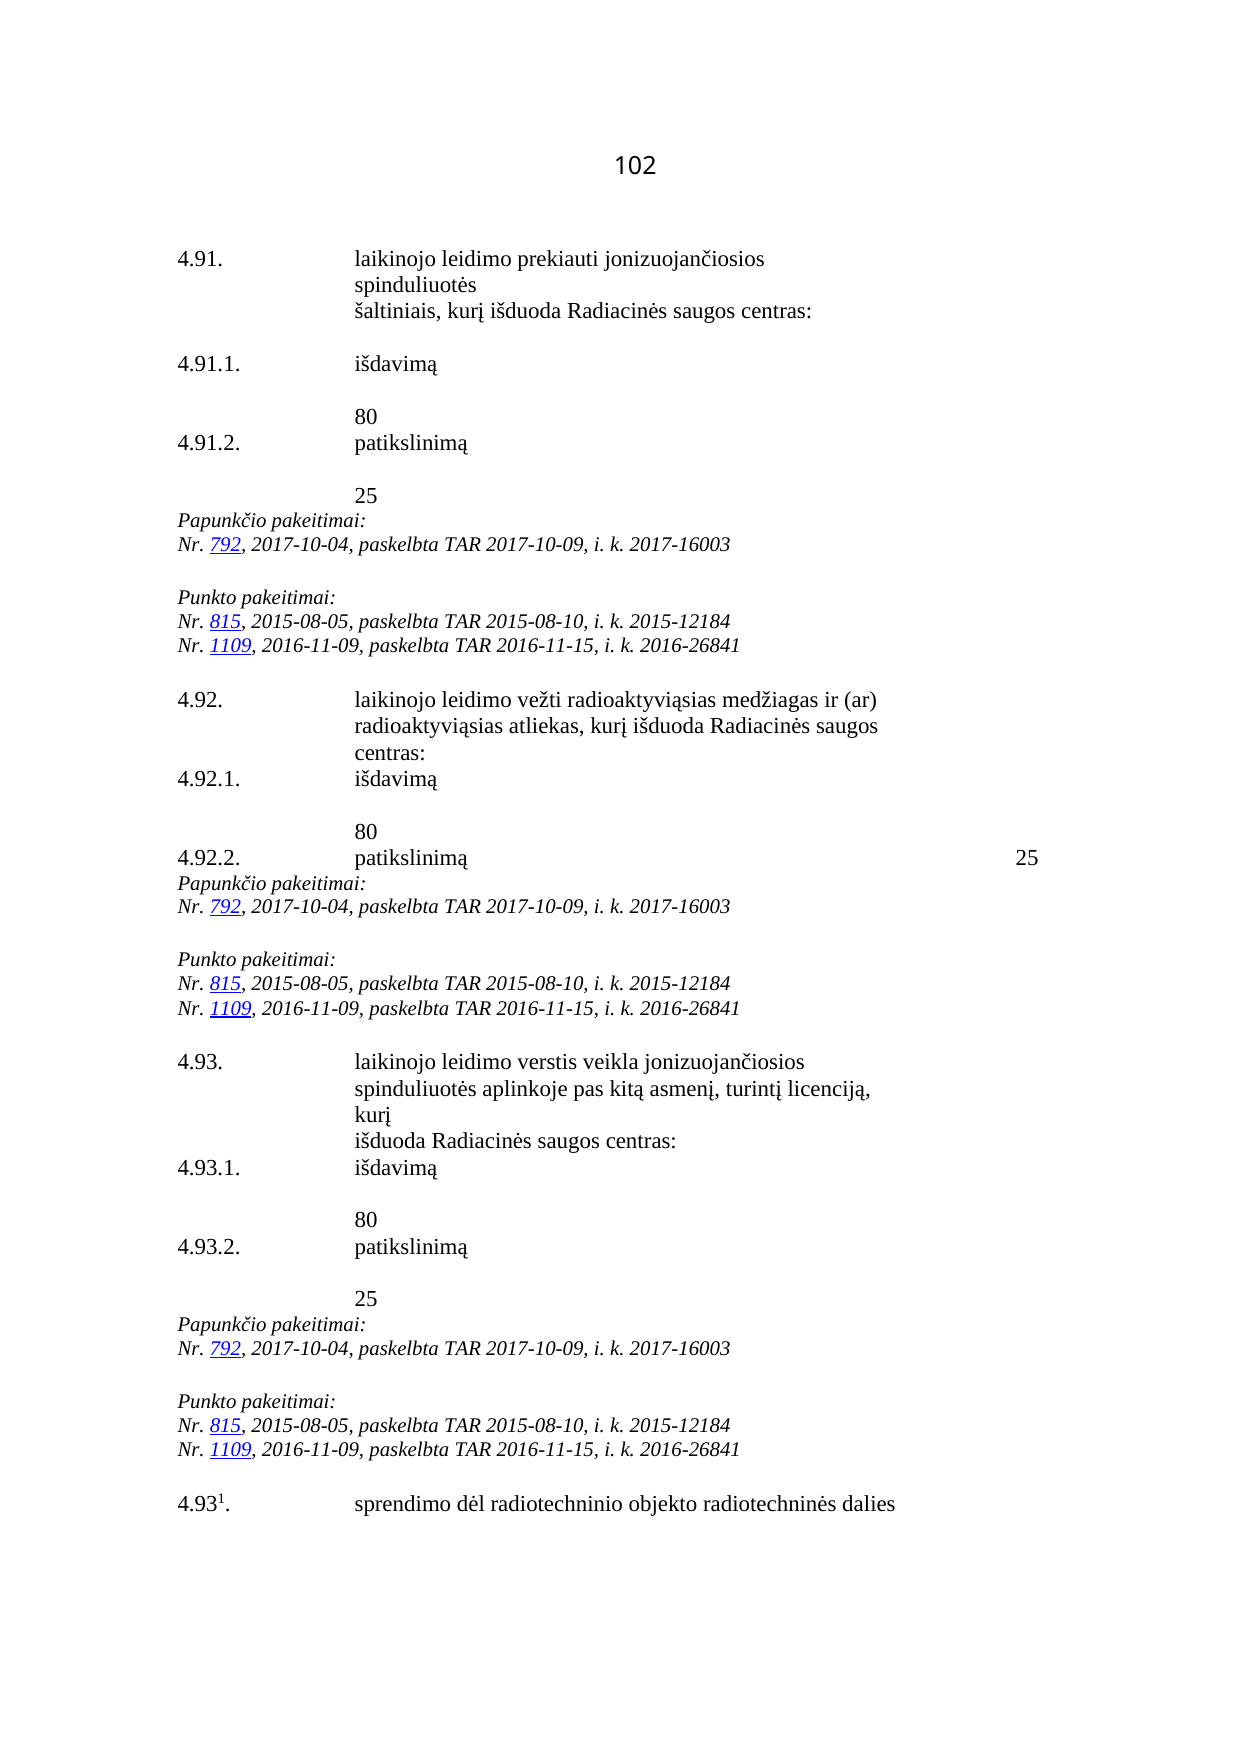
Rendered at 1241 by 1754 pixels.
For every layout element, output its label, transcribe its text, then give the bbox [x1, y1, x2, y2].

text 4.92.2. patikslinimą 25 [177, 844, 1093, 870]
text šaltiniais, kurį išduoda Radiacinės saugos centras: [354, 297, 892, 350]
text Papunkčio pakeitimai: [177, 870, 1093, 894]
text Nr. 1109, 2016-11-09, paskelbta TAR 2016-11-15, i. k. 2016-26841 [177, 1437, 1093, 1461]
text Papunkčio pakeitimai: [177, 508, 1093, 532]
text Nr. 815, 2015-08-05, paskelbta TAR 2015-08-10, i. k. 2015-12184 [177, 609, 1093, 633]
text Papunkčio pakeitimai: [177, 1312, 1093, 1336]
text 4.91.2. patikslinimą 25 [177, 429, 945, 508]
text Punkto pakeitimai: [177, 1389, 1093, 1413]
text centras: [354, 739, 892, 765]
text 4.931. sprendimo dėl radiotechninio objekto radiotechninės dalies [177, 1489, 945, 1516]
text 4.91.1. išdavimą 80 [177, 350, 892, 429]
text 4.93.2. patikslinimą 25 [177, 1233, 945, 1312]
text radioaktyviąsias atliekas, kurį išduoda Radiacinės saugos [354, 712, 892, 739]
text 4.91. laikinojo leidimo prekiauti jonizuojančiosios spinduliuotės [177, 244, 892, 297]
text 4.93. laikinojo leidimo verstis veikla jonizuojančiosios [177, 1048, 886, 1074]
text 4.93.1. išdavimą 80 [177, 1154, 886, 1233]
text Punkto pakeitimai: [177, 947, 1093, 971]
text Punkto pakeitimai: [177, 585, 1093, 609]
text Nr. 815, 2015-08-05, paskelbta TAR 2015-08-10, i. k. 2015-12184 [177, 1413, 1093, 1437]
text Nr. 1109, 2016-11-09, paskelbta TAR 2016-11-15, i. k. 2016-26841 [177, 633, 1093, 657]
text spinduliuotės aplinkoje pas kitą asmenį, turintį licenciją, kurį [354, 1074, 886, 1127]
text Nr. 815, 2015-08-05, paskelbta TAR 2015-08-10, i. k. 2015-12184 [177, 971, 1093, 995]
text 4.92.1. išdavimą 80 [177, 765, 892, 844]
text išduoda Radiacinės saugos centras: [354, 1127, 886, 1154]
text Nr. 792, 2017-10-04, paskelbta TAR 2017-10-09, i. k. 2017-16003 [177, 532, 1093, 556]
text 4.92. laikinojo leidimo vežti radioaktyviąsias medžiagas ir (ar) [177, 686, 892, 712]
text Nr. 792, 2017-10-04, paskelbta TAR 2017-10-09, i. k. 2017-16003 [177, 894, 1093, 918]
text Nr. 1109, 2016-11-09, paskelbta TAR 2016-11-15, i. k. 2016-26841 [177, 995, 1093, 1019]
text Nr. 792, 2017-10-04, paskelbta TAR 2017-10-09, i. k. 2017-16003 [177, 1336, 1093, 1360]
